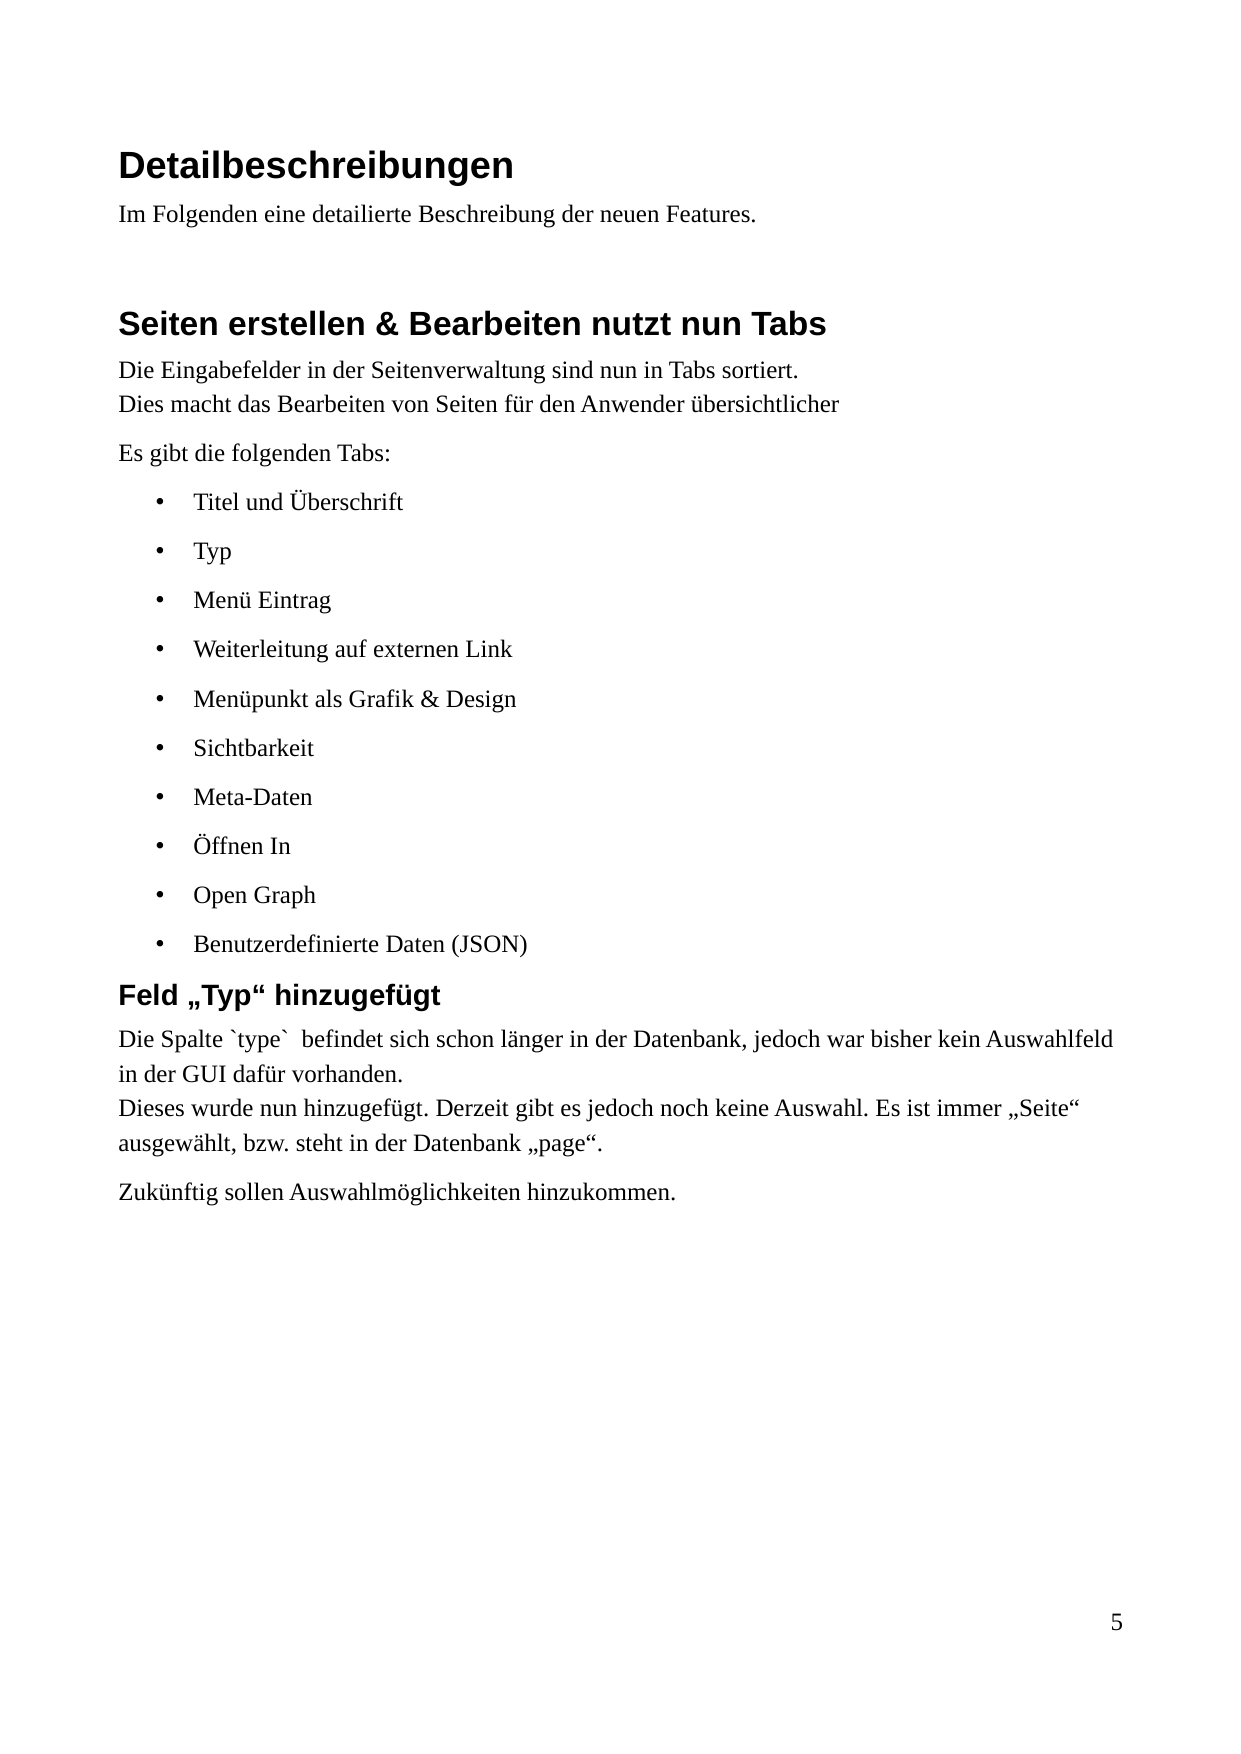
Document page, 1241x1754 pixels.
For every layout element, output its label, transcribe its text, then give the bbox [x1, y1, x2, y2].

text Zukünftig sollen Auswahlmöglichkeiten hinzukommen. [118, 1177, 1123, 1206]
list Open Graph [156, 880, 1123, 909]
list Typ [156, 536, 1123, 565]
list Sichtbarkeit [156, 733, 1123, 761]
text Die Eingabefelder in der Seitenverwaltung sind nun in Tabs sortiert. Dies macht das Bearbeiten von Seiten für den Anwender übersichtlicher [118, 355, 1123, 418]
text Im Folgenden eine detailierte Beschreibung der neuen Features. [118, 199, 1123, 228]
list Menüpunkt als Grafik & Design [156, 684, 1123, 712]
subtitle Detailbeschreibungen [118, 143, 1123, 187]
list Meta-Daten [156, 782, 1123, 811]
text Die Spalte `type` befindet sich schon länger in der Datenbank, jedoch war bisher kein Auswahlfeld in der GUI dafür vorhanden. Dieses wurde nun hinzugefügt. Derzeit gibt es jedoch noch keine Auswahl. Es ist immer „Seite“ ausgewählt, bzw. steht in der Datenbank „page“. [118, 1024, 1123, 1156]
list Benutzerdefinierte Daten (JSON) [156, 929, 1123, 958]
subtitle Feld „Typ“ hinzugefügt [118, 978, 1123, 1012]
subtitle Seiten erstellen & Bearbeiten nutzt nun Tabs [118, 304, 1123, 342]
list Öffnen In [156, 831, 1123, 859]
text Es gibt die folgenden Tabs: [118, 438, 1123, 467]
list Menü Eintrag [156, 586, 1123, 614]
list Weiterleitung auf externen Link [156, 634, 1123, 663]
list Titel und Überschrift [156, 487, 1123, 516]
